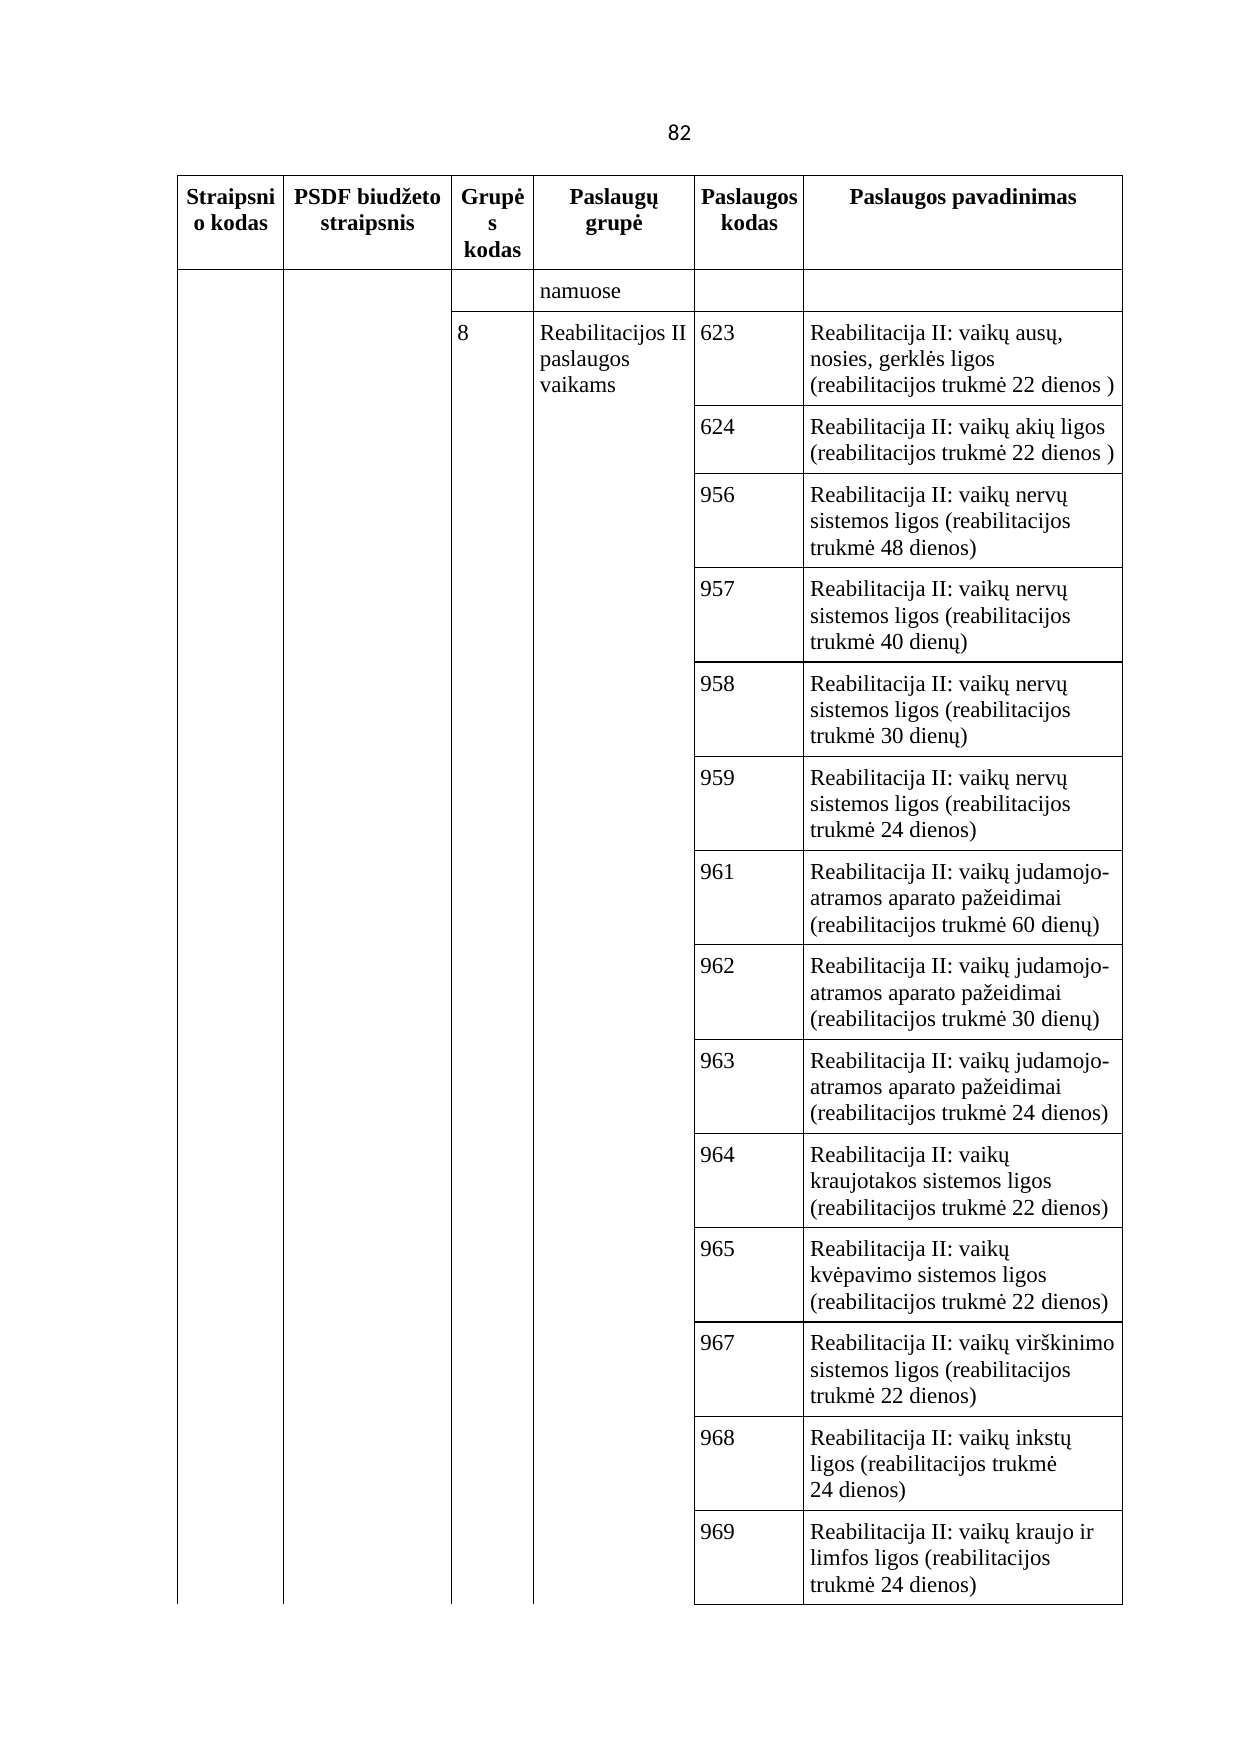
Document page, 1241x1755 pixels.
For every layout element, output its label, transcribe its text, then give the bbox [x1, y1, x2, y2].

table_cell [452, 944, 533, 1038]
table_cell [452, 661, 533, 756]
table_cell 961 [695, 851, 803, 944]
table_cell [534, 1321, 694, 1416]
table_cell [452, 850, 533, 944]
table_cell [284, 1416, 451, 1510]
table_cell Reabilitacija II: vaikų nervų sistemos ligos (reabilitacijos trukmė 40 dienų) [804, 568, 1122, 661]
table_cell [178, 661, 283, 756]
table_cell [452, 1321, 533, 1416]
table_cell [534, 850, 694, 944]
table_cell 956 [695, 474, 803, 567]
table_cell 965 [695, 1228, 803, 1321]
table_cell [534, 944, 694, 1038]
table_cell [452, 405, 533, 473]
table_cell namuose [534, 270, 694, 311]
table_cell [284, 1510, 451, 1604]
table_cell [284, 1321, 451, 1416]
table_cell [178, 1133, 283, 1227]
table_cell Reabilitacija II: vaikų judamojo-atramos aparato pažeidimai (reabilitacijos trukmė 60 dienų) [804, 851, 1122, 944]
table_cell [452, 1227, 533, 1321]
table_cell 624 [695, 406, 803, 473]
table_cell 968 [695, 1417, 803, 1510]
table_cell 959 [695, 757, 803, 850]
table_cell [534, 1133, 694, 1227]
table_cell Reabilitacija II: vaikų kraujotakos sistemos ligos (reabilitacijos trukmė 22 dienos) [804, 1134, 1122, 1227]
table_cell [178, 944, 283, 1038]
table_cell [534, 567, 694, 661]
table_cell [452, 567, 533, 661]
table_cell Reabilitacija II: vaikų nervų sistemos ligos (reabilitacijos trukmė 24 dienos) [804, 757, 1122, 850]
table_cell [534, 473, 694, 567]
table_cell Reabilitacija II: vaikų nervų sistemos ligos (reabilitacijos trukmė 48 dienos) [804, 474, 1122, 567]
table_cell [178, 850, 283, 944]
table_cell [534, 1227, 694, 1321]
table_cell [284, 567, 451, 661]
table_cell [178, 1039, 283, 1133]
table_cell [452, 1416, 533, 1510]
table_cell [178, 1227, 283, 1321]
table_cell [284, 270, 451, 311]
table_cell [284, 1227, 451, 1321]
table_cell [534, 405, 694, 473]
table_cell [178, 1321, 283, 1416]
table_cell [284, 1039, 451, 1133]
table_cell [452, 756, 533, 850]
table_cell [284, 850, 451, 944]
table_cell [178, 567, 283, 661]
table_cell [178, 270, 283, 311]
table_cell [695, 270, 803, 311]
table_cell [534, 661, 694, 756]
table_cell [534, 1416, 694, 1510]
table_cell Reabilitacija II: vaikų nervų sistemos ligos (reabilitacijos trukmė 30 dienų) [804, 663, 1122, 756]
table_cell Reabilitacija II: vaikų kvėpavimo sistemos ligos (reabilitacijos trukmė 22 dienos) [804, 1228, 1122, 1321]
table_cell [178, 1416, 283, 1510]
table_cell [534, 1510, 694, 1604]
table_cell 969 [695, 1511, 803, 1604]
table_cell 623 [695, 312, 803, 405]
table_header Paslaugos pavadinimas [804, 176, 1122, 269]
table_cell Reabilitacija II: vaikų akių ligos (reabilitacijos trukmė 22 dienos ) [804, 406, 1122, 473]
table_cell 964 [695, 1134, 803, 1227]
table_cell [178, 1510, 283, 1604]
table_cell [284, 405, 451, 473]
table_cell [452, 473, 533, 567]
table_cell [178, 311, 283, 405]
table_cell [178, 473, 283, 567]
table_cell Reabilitacija II: vaikų ausų, nosies, gerklės ligos (reabilitacijos trukmė 22 dienos ) [804, 312, 1122, 405]
table_cell 957 [695, 568, 803, 661]
table_cell [284, 944, 451, 1038]
table_cell 963 [695, 1040, 803, 1133]
table_cell 8 [452, 312, 533, 405]
table_cell [178, 405, 283, 473]
table_cell 967 [695, 1323, 803, 1416]
table_header Paslaugos kodas [695, 176, 803, 269]
table_cell Reabilitacija II: vaikų judamojo-atramos aparato pažeidimai (reabilitacijos trukmė 30 dienų) [804, 945, 1122, 1038]
table_cell Reabilitacija II: vaikų kraujo ir limfos ligos (reabilitacijos trukmė 24 dienos) [804, 1511, 1122, 1604]
table_header Grupės kodas [452, 176, 533, 269]
table_cell [284, 473, 451, 567]
table_cell 958 [695, 663, 803, 756]
table_cell [284, 1133, 451, 1227]
table_header PSDF biudžeto straipsnis [284, 176, 451, 269]
table_cell 962 [695, 945, 803, 1038]
table_cell [804, 270, 1122, 311]
table_cell [452, 1510, 533, 1604]
table_cell [178, 756, 283, 850]
table_header Paslaugų grupė [534, 176, 694, 269]
table_cell [452, 1133, 533, 1227]
table_header Straipsnio kodas [178, 176, 283, 269]
table_cell [452, 1039, 533, 1133]
table_cell [452, 270, 533, 311]
table_cell [284, 311, 451, 405]
table_cell [534, 756, 694, 850]
table_cell Reabilitacija II: vaikų virškinimo sistemos ligos (reabilitacijos trukmė 22 dienos) [804, 1323, 1122, 1416]
table_cell [534, 1039, 694, 1133]
table_cell Reabilitacija II: vaikų judamojo-atramos aparato pažeidimai (reabilitacijos trukmė 24 dienos) [804, 1040, 1122, 1133]
table_cell [284, 756, 451, 850]
table_cell [284, 661, 451, 756]
table_cell Reabilitacijos II paslaugos vaikams [534, 312, 694, 405]
table_cell Reabilitacija II: vaikų inkstų ligos (reabilitacijos trukmė 24 dienos) [804, 1417, 1122, 1510]
